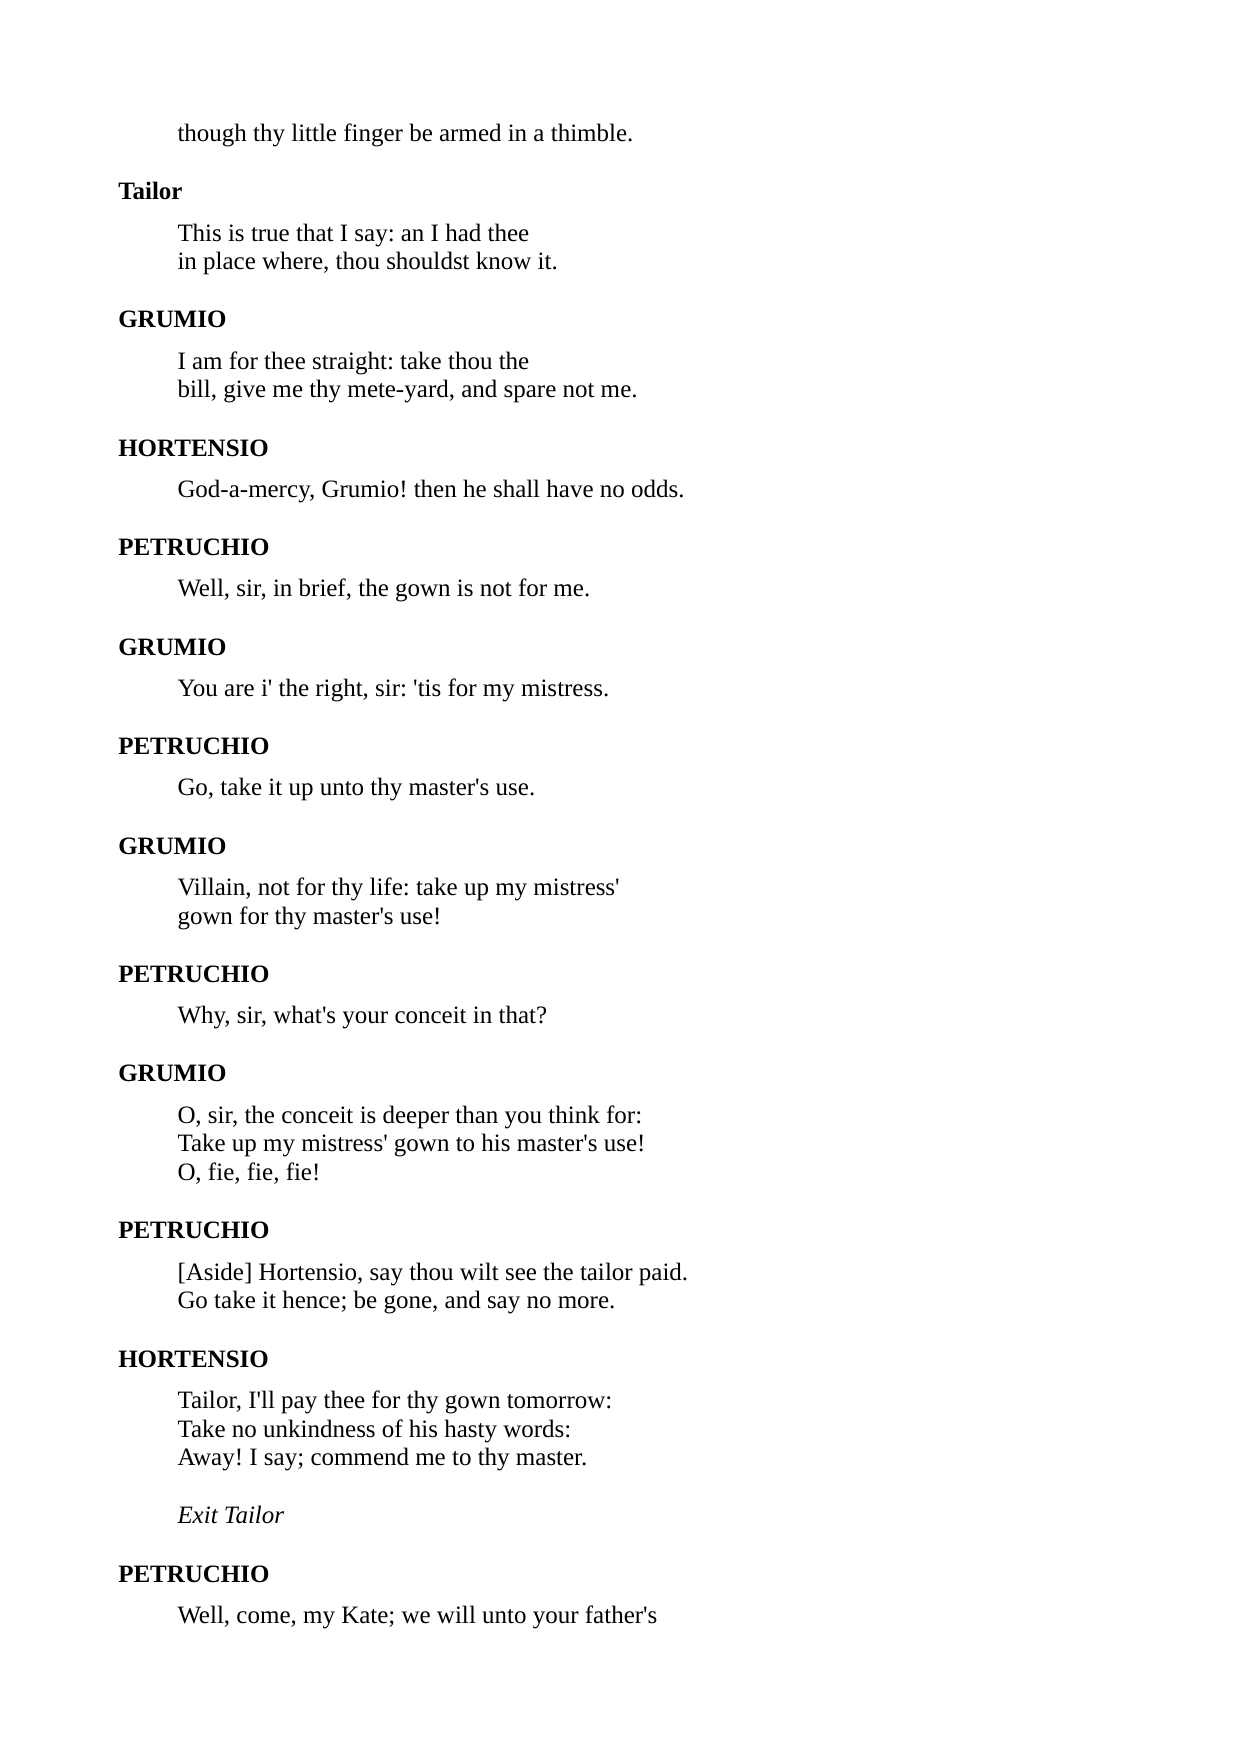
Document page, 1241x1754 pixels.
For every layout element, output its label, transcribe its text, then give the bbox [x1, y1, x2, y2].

text Tailor [118, 176, 1122, 205]
text PETRUCHIO [118, 731, 1122, 760]
text Exit Tailor [177, 1501, 1063, 1529]
text Well, sir, in brief, the gown is not for me. [177, 573, 1063, 602]
text You are i' the right, sir: 'tis for my mistress. [177, 673, 1063, 702]
text God-a-mercy, Grumio! then he shall have no odds. [177, 474, 1063, 503]
text GRUMIO [118, 632, 1122, 661]
text GRUMIO [118, 1058, 1122, 1087]
text O, sir, the conceit is deeper than you think for: Take up my mistress' gown to his master's use! O, fie, fie, fie! [177, 1100, 1063, 1186]
text PETRUCHIO [118, 1215, 1122, 1244]
text GRUMIO [118, 304, 1122, 333]
text This is true that I say: an I had thee in place where, thou shouldst know it. [177, 218, 1063, 275]
text Well, come, my Kate; we will unto your father's [177, 1600, 1063, 1629]
text GRUMIO [118, 831, 1122, 859]
text Tailor, I'll pay thee for thy gown tomorrow: Take no unkindness of his hasty words: Away! I say; commend me to thy master. [177, 1385, 1063, 1471]
text though thy little finger be armed in a thimble. [177, 118, 1063, 147]
text Why, sir, what's your conceit in that? [177, 1000, 1063, 1029]
text Villain, not for thy life: take up my mistress' gown for thy master's use! [177, 872, 1063, 929]
text HORTENSIO [118, 433, 1122, 462]
text I am for thee straight: take thou the bill, give me thy mete-yard, and spare not me. [177, 346, 1063, 403]
text Go, take it up unto thy master's use. [177, 772, 1063, 801]
text HORTENSIO [118, 1344, 1122, 1372]
text PETRUCHIO [118, 959, 1122, 988]
text PETRUCHIO [118, 1559, 1122, 1588]
text PETRUCHIO [118, 532, 1122, 561]
text [Aside] Hortensio, say thou wilt see the tailor paid. Go take it hence; be gone, and say no more. [177, 1257, 1063, 1314]
